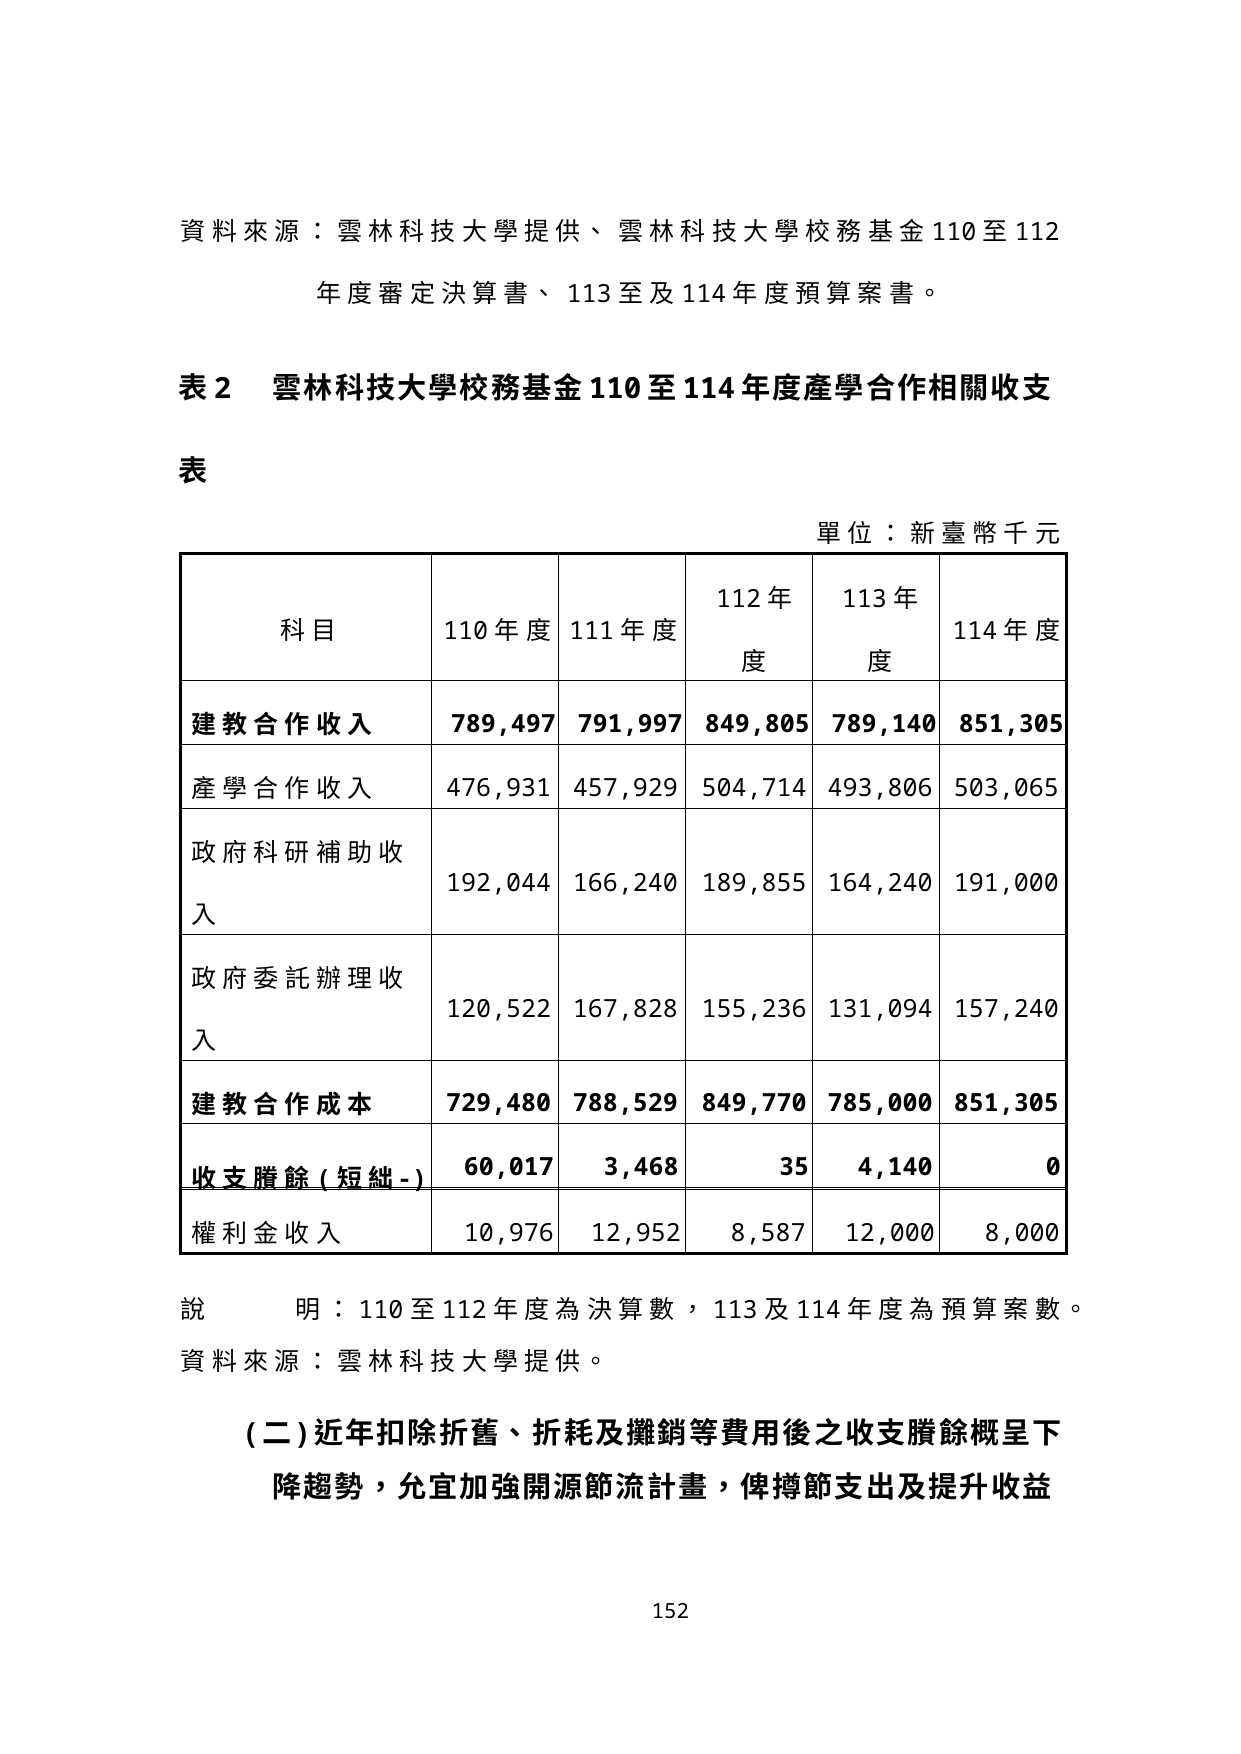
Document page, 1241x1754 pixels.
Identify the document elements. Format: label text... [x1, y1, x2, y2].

table_cell 192,044 [432, 809, 558, 933]
table_cell 權利金收入 [182, 1190, 431, 1252]
table_cell 164,240 [813, 809, 939, 933]
table_cell 791,997 [559, 681, 685, 744]
table_cell 476,931 [432, 745, 558, 807]
table_cell 4,140 [813, 1124, 939, 1187]
table_header 112年度 [686, 555, 812, 680]
table_cell 849,770 [686, 1061, 812, 1123]
table_cell 157,240 [940, 935, 1065, 1059]
table_cell 788,529 [559, 1061, 685, 1123]
table_cell 789,140 [813, 681, 939, 744]
table_cell 0 [940, 1124, 1065, 1187]
table_cell 493,806 [813, 745, 939, 807]
table_cell 產學合作收入 [182, 745, 431, 807]
table_header 113年度 [813, 555, 939, 680]
table_header 111年度 [559, 555, 685, 680]
table_header 114年度 [940, 555, 1065, 680]
table_header 110年度 [432, 555, 558, 680]
table_cell 8,587 [686, 1190, 812, 1252]
table_cell 8,000 [940, 1190, 1065, 1252]
table_cell 789,497 [432, 681, 558, 744]
table_cell 120,522 [432, 935, 558, 1059]
table_cell 155,236 [686, 935, 812, 1059]
text (二)近年扣除折舊、折耗及攤銷等費用後之收支賸餘概呈下降趨勢，允宜加強開源節流計畫，俾撙節支出及提升收益 [236, 1380, 1063, 1505]
table_cell 729,480 [432, 1061, 558, 1123]
table_cell 849,805 [686, 681, 812, 744]
table_cell 35 [686, 1124, 812, 1187]
table_cell 457,929 [559, 745, 685, 807]
table_cell 503,065 [940, 745, 1065, 807]
table_cell 3,468 [559, 1124, 685, 1187]
table_cell 166,240 [559, 809, 685, 933]
table_cell 建教合作成本 [182, 1061, 431, 1123]
table_cell 收支賸餘(短絀-) [182, 1124, 431, 1187]
table_cell 504,714 [686, 745, 812, 807]
table_cell 12,952 [559, 1190, 685, 1252]
table_cell 131,094 [813, 935, 939, 1059]
table_cell 167,828 [559, 935, 685, 1059]
table_cell 191,000 [940, 809, 1065, 933]
table_cell 12,000 [813, 1190, 939, 1252]
table_cell 785,000 [813, 1061, 939, 1123]
table_cell 851,305 [940, 1061, 1065, 1123]
table_header 科目 [182, 555, 431, 680]
text 表2 雲林科技大學校務基金110至114年度產學合作相關收支表 [177, 302, 1063, 490]
table_cell 60,017 [432, 1124, 558, 1187]
table_cell 政府科研補助收入 [182, 809, 431, 933]
text 資料來源：雲林科技大學提供。 [177, 1318, 1063, 1380]
table_cell 10,976 [432, 1190, 558, 1252]
text 資料來源：雲林科技大學提供、雲林科技大學校務基金110至112年度審定決算書、113至及114年度預算案書。 [177, 177, 1063, 302]
table_cell 851,305 [940, 681, 1065, 744]
table_cell 建教合作收入 [182, 681, 431, 744]
text 單位：新臺幣千元 [177, 490, 1063, 552]
table_cell 政府委託辦理收入 [182, 935, 431, 1059]
table_cell 189,855 [686, 809, 812, 933]
text 說 明：110至112年度為決算數，113及114年度為預算案數。 [177, 1255, 1063, 1318]
